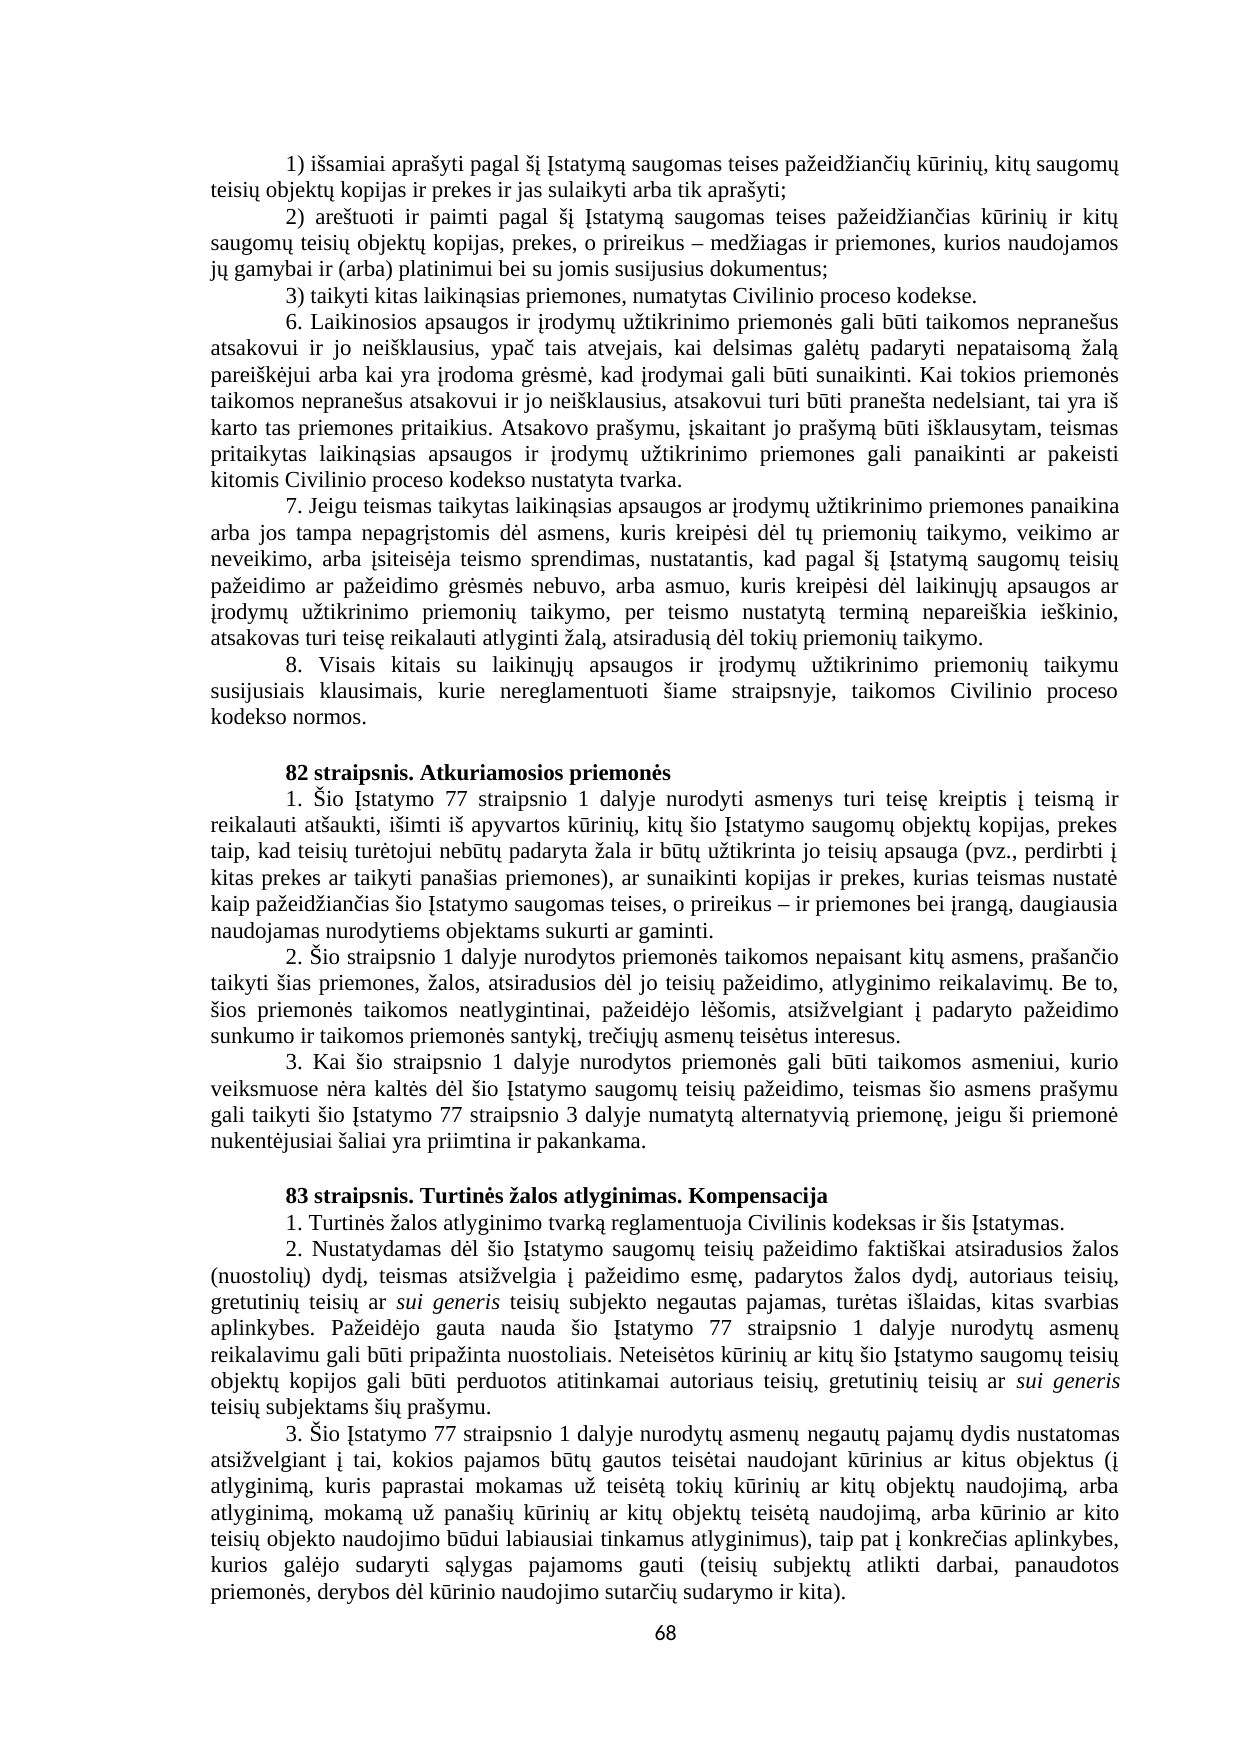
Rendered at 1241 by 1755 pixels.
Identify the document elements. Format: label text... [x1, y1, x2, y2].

text 2) areštuoti ir paimti pagal šį Įstatymą saugomas teises pažeidžiančias kūrinių ir kitų saugomų teisių objektų kopijas, prekes, o prireikus – medžiagas ir priemones, kurios naudojamos jų gamybai ir (arba) platinimui bei su jomis susijusius dokumentus; [210, 203, 1120, 282]
text 3. Kai šio straipsnio 1 dalyje nurodytos priemonės gali būti taikomos asmeniui, kurio veiksmuose nėra kaltės dėl šio Įstatymo saugomų teisių pažeidimo, teismas šio asmens prašymu gali taikyti šio Įstatymo 77 straipsnio 3 dalyje numatytą alternatyvią priemonę, jeigu ši priemonė nukentėjusiai šaliai yra priimtina ir pakankama. [210, 1048, 1120, 1154]
text 2. Šio straipsnio 1 dalyje nurodytos priemonės taikomos nepaisant kitų asmens, prašančio taikyti šias priemones, žalos, atsiradusios dėl jo teisių pažeidimo, atlyginimo reikalavimų. Be to, šios priemonės taikomos neatlygintinai, pažeidėjo lėšomis, atsižvelgiant į padaryto pažeidimo sunkumo ir taikomos priemonės santykį, trečiųjų asmenų teisėtus interesus. [210, 943, 1120, 1048]
text 7. Jeigu teismas taikytas laikinąsias apsaugos ar įrodymų užtikrinimo priemones panaikina arba jos tampa nepagrįstomis dėl asmens, kuris kreipėsi dėl tų priemonių taikymo, veikimo ar neveikimo, arba įsiteisėja teismo sprendimas, nustatantis, kad pagal šį Įstatymą saugomų teisių pažeidimo ar pažeidimo grėsmės nebuvo, arba asmuo, kuris kreipėsi dėl laikinųjų apsaugos ar įrodymų užtikrinimo priemonių taikymo, per teismo nustatytą terminą nepareiškia ieškinio, atsakovas turi teisę reikalauti atlyginti žalą, atsiradusią dėl tokių priemonių taikymo. [210, 493, 1120, 651]
text 8. Visais kitais su laikinųjų apsaugos ir įrodymų užtikrinimo priemonių taikymu susijusiais klausimais, kurie nereglamentuoti šiame straipsnyje, taikomos Civilinio proceso kodekso normos. [210, 651, 1119, 730]
text 6. Laikinosios apsaugos ir įrodymų užtikrinimo priemonės gali būti taikomos nepranešus atsakovui ir jo neišklausius, ypač tais atvejais, kai delsimas galėtų padaryti nepataisomą žalą pareiškėjui arba kai yra įrodoma grėsmė, kad įrodymai gali būti sunaikinti. Kai tokios priemonės taikomos nepranešus atsakovui ir jo neišklausius, atsakovui turi būti pranešta nedelsiant, tai yra iš karto tas priemones pritaikius. Atsakovo prašymu, įskaitant jo prašymą būti išklausytam, teismas pritaikytas laikinąsias apsaugos ir įrodymų užtikrinimo priemones gali panaikinti ar pakeisti kitomis Civilinio proceso kodekso nustatyta tvarka. [210, 308, 1120, 493]
text 82 straipsnis. Atkuriamosios priemonės [210, 758, 1119, 785]
text 2. Nustatydamas dėl šio Įstatymo saugomų teisių pažeidimo faktiškai atsiradusios žalos (nuostolių) dydį, teismas atsižvelgia į pažeidimo esmę, padarytos žalos dydį, autoriaus teisių, gretutinių teisių ar sui generis teisių subjekto negautas pajamas, turėtas išlaidas, kitas svarbias aplinkybes. Pažeidėjo gauta nauda šio Įstatymo 77 straipsnio 1 dalyje nurodytų asmenų reikalavimu gali būti pripažinta nuostoliais. Neteisėtos kūrinių ar kitų šio Įstatymo saugomų teisių objektų kopijos gali būti perduotos atitinkamai autoriaus teisių, gretutinių teisių ar sui generis teisių subjektams šių prašymu. [210, 1235, 1120, 1420]
text 1) išsamiai aprašyti pagal šį Įstatymą saugomas teises pažeidžiančių kūrinių, kitų saugomų teisių objektų kopijas ir prekes ir jas sulaikyti arba tik aprašyti; [210, 150, 1120, 203]
text 1. Turtinės žalos atlyginimo tvarką reglamentuoja Civilinis kodeksas ir šis Įstatymas. [210, 1209, 1120, 1235]
text 3. Šio Įstatymo 77 straipsnio 1 dalyje nurodytų asmenų negautų pajamų dydis nustatomas atsižvelgiant į tai, kokios pajamos būtų gautos teisėtai naudojant kūrinius ar kitus objektus (į atlyginimą, kuris paprastai mokamas už teisėtą tokių kūrinių ar kitų objektų naudojimą, arba atlyginimą, mokamą už panašių kūrinių ar kitų objektų teisėtą naudojimą, arba kūrinio ar kito teisių objekto naudojimo būdui labiausiai tinkamus atlyginimus), taip pat į konkrečias aplinkybes, kurios galėjo sudaryti sąlygas pajamoms gauti (teisių subjektų atlikti darbai, panaudotos priemonės, derybos dėl kūrinio naudojimo sutarčių sudarymo ir kita). [210, 1420, 1120, 1604]
text 1. Šio Įstatymo 77 straipsnio 1 dalyje nurodyti asmenys turi teisę kreiptis į teismą ir reikalauti atšaukti, išimti iš apyvartos kūrinių, kitų šio Įstatymo saugomų objektų kopijas, prekes taip, kad teisių turėtojui nebūtų padaryta žala ir būtų užtikrinta jo teisių apsauga (pvz., perdirbti į kitas prekes ar taikyti panašias priemones), ar sunaikinti kopijas ir prekes, kurias teismas nustatė kaip pažeidžiančias šio Įstatymo saugomas teises, o prireikus – ir priemones bei įrangą, daugiausia naudojamas nurodytiems objektams sukurti ar gaminti. [210, 785, 1119, 943]
text 3) taikyti kitas laikinąsias priemones, numatytas Civilinio proceso kodekse. [210, 282, 1120, 308]
text 83 straipsnis. Turtinės žalos atlyginimas. Kompensacija [210, 1183, 1120, 1209]
